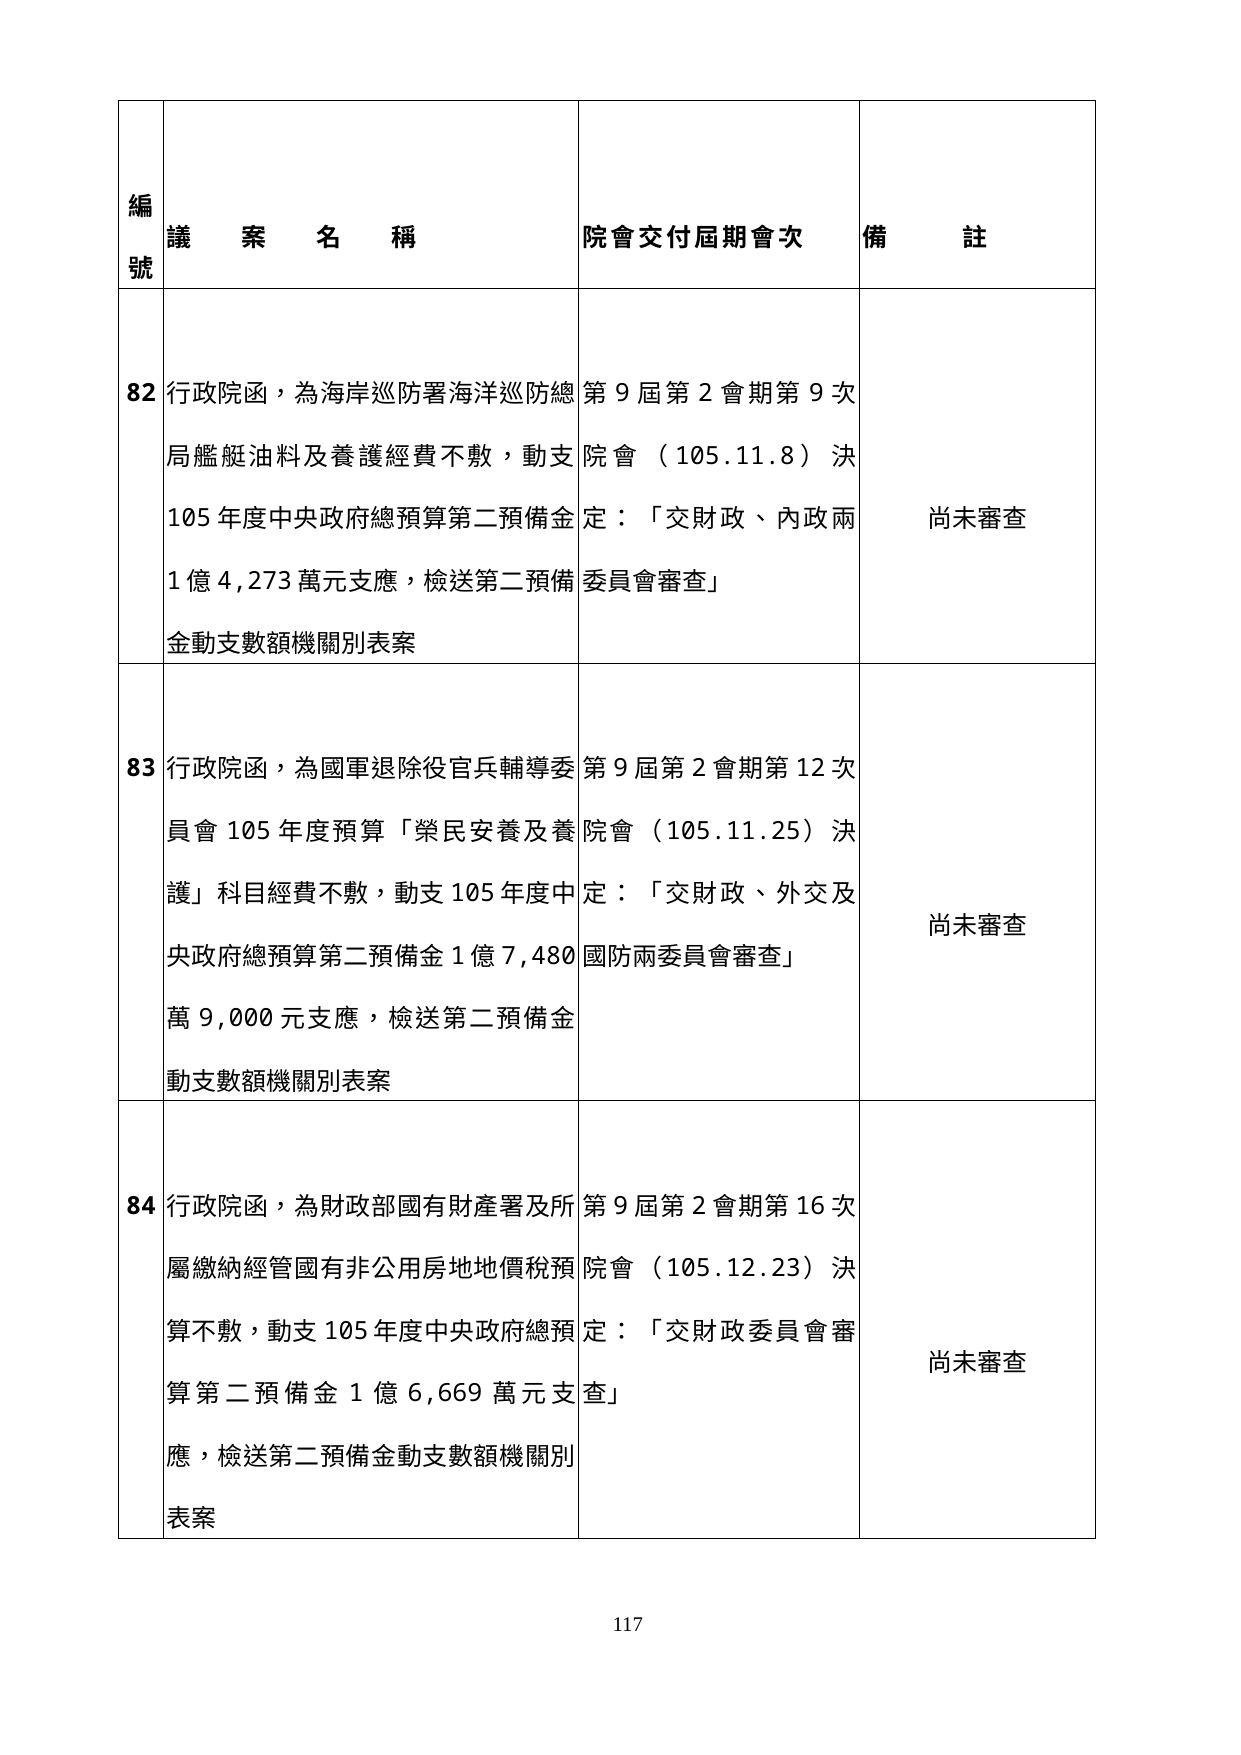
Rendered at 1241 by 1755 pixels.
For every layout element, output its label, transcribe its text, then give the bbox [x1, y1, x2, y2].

table_cell [119, 289, 163, 663]
table_cell 行政院函，為財政部國有財產署及所屬繳納經管國有非公用房地地價稅預算不敷，動支105年度中央政府總預算第二預備金1億6,669萬元支應，檢送第二預備金動支數額機關別表案 [164, 1101, 578, 1538]
table_cell 尚未審查 [860, 664, 1095, 1100]
table_cell 第9屆第2會期第9次院會（105.11.8）決定：「交財政、內政兩委員會審查」 [579, 289, 859, 663]
table_cell 行政院函，為海岸巡防署海洋巡防總局艦艇油料及養護經費不敷，動支105年度中央政府總預算第二預備金1億4,273萬元支應，檢送第二預備金動支數額機關別表案 [164, 289, 578, 663]
table_header 編號 [119, 101, 163, 288]
table_cell 第9屆第2會期第16次院會（105.12.23）決定：「交財政委員會審查」 [579, 1101, 859, 1538]
table_cell [119, 1101, 163, 1538]
table_cell 尚未審查 [860, 289, 1095, 663]
table_cell 第9屆第2會期第12次院會（105.11.25）決定：「交財政、外交及國防兩委員會審查」 [579, 664, 859, 1100]
table_header 議 案 名 稱 [164, 101, 578, 288]
table_cell 尚未審查 [860, 1101, 1095, 1538]
table_header 備 註 [860, 101, 1095, 288]
table_cell 行政院函，為國軍退除役官兵輔導委員會105年度預算「榮民安養及養護」科目經費不敷，動支105年度中央政府總預算第二預備金1億7,480萬9,000元支應，檢送第二預備金動支數額機關別表案 [164, 664, 578, 1100]
table_header 院會交付屆期會次 [579, 101, 859, 288]
table_cell [119, 664, 163, 1100]
